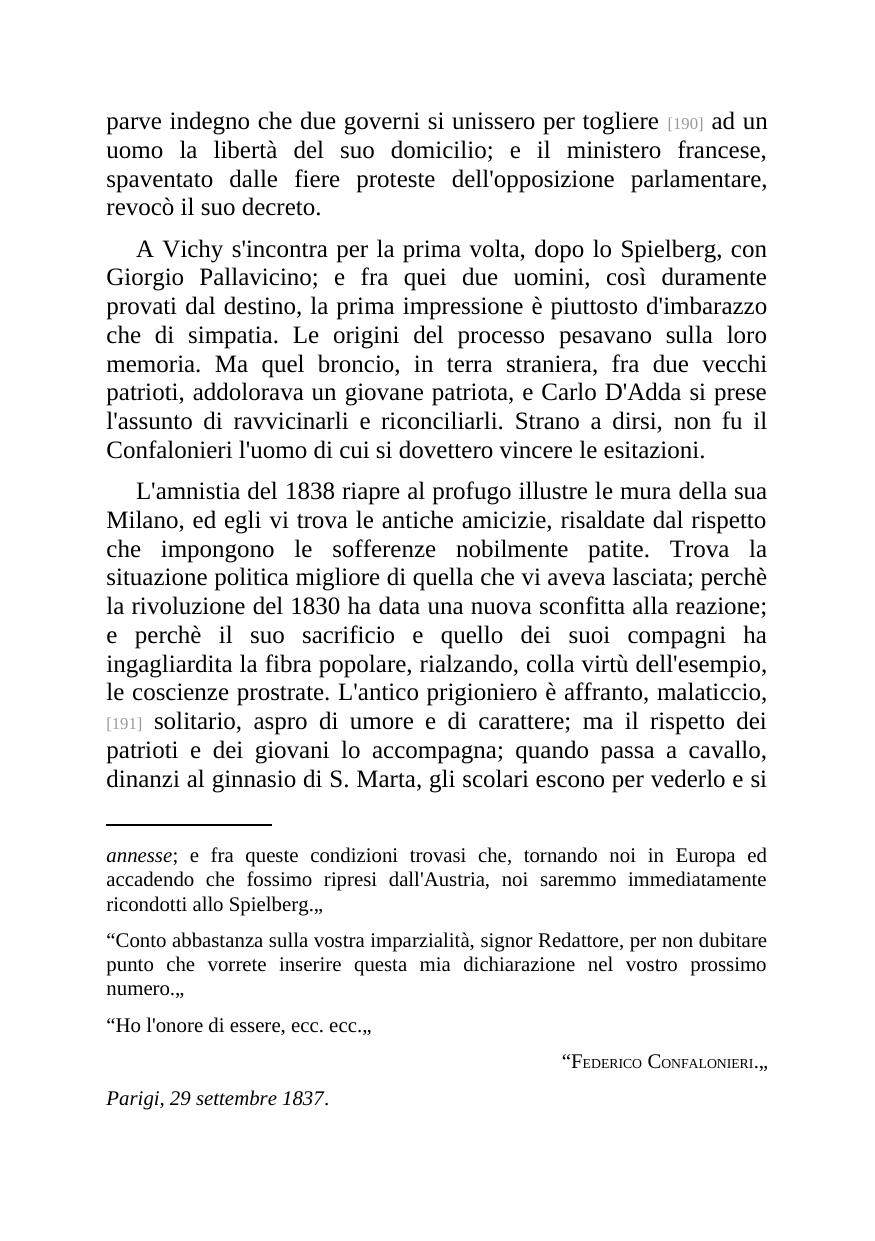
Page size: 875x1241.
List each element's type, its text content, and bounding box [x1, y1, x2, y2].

text A Vichy s'incontra per la prima volta, dopo lo Spielberg, con Giorgio Pallavicino; e fra quei due uomini, così duramente provati dal destino, la prima impressione è piuttosto d'imbarazzo che di simpatia. Le origini del processo pesavano sulla loro memoria. Ma quel broncio, in terra straniera, fra due vecchi patrioti, addolorava un giovane patriota, e Carlo D'Adda si prese l'assunto di ravvicinarli e riconciliarli. Strano a dirsi, non fu il Confalonieri l'uomo di cui si dovettero vincere le esitazioni. [106, 234, 768, 464]
text L'amnistia del 1838 riapre al profugo illustre le mura della sua Milano, ed egli vi trova le antiche amicizie, risaldate dal rispetto che impongono le sofferenze nobilmente patite. Trova la situazione politica migliore di quella che vi aveva lasciata; perchè la rivoluzione del 1830 ha data una nuova sconfitta alla reazione; e perchè il suo sacrificio e quello dei suoi compagni ha ingagliardita la fibra popolare, rialzando, colla virtù dell'esempio, le coscienze prostrate. L'antico prigioniero è affranto, malaticcio, [191] solitario, aspro di umore e di carattere; ma il rispetto dei patrioti e dei giovani lo accompagna; quando passa a cavallo, dinanzi al ginnasio di S. Marta, gli scolari escono per vederlo e si [106, 476, 768, 792]
text “Conto abbastanza sulla vostra imparzialità, signor Redattore, per non dubitare punto che vorrete inserire questa mia dichiarazione nel vostro prossimo numero.„ [106, 928, 768, 1000]
text Parigi, 29 settembre 1837. [106, 1086, 768, 1110]
text “Federico Confalonieri.„ [106, 1049, 768, 1073]
text annesse; e fra queste condizioni trovasi che, tornando noi in Europa ed accadendo che fossimo ripresi dall'Austria, noi saremmo immediatamente ricondotti allo Spielberg.„ [106, 843, 768, 916]
text parve indegno che due governi si unissero per togliere [190] ad un uomo la libertà del suo domicilio; e il ministero francese, spaventato dalle fiere proteste dell'opposizione parlamentare, revocò il suo decreto. [106, 106, 768, 221]
text “Ho l'onore di essere, ecc. ecc.„ [106, 1013, 768, 1037]
